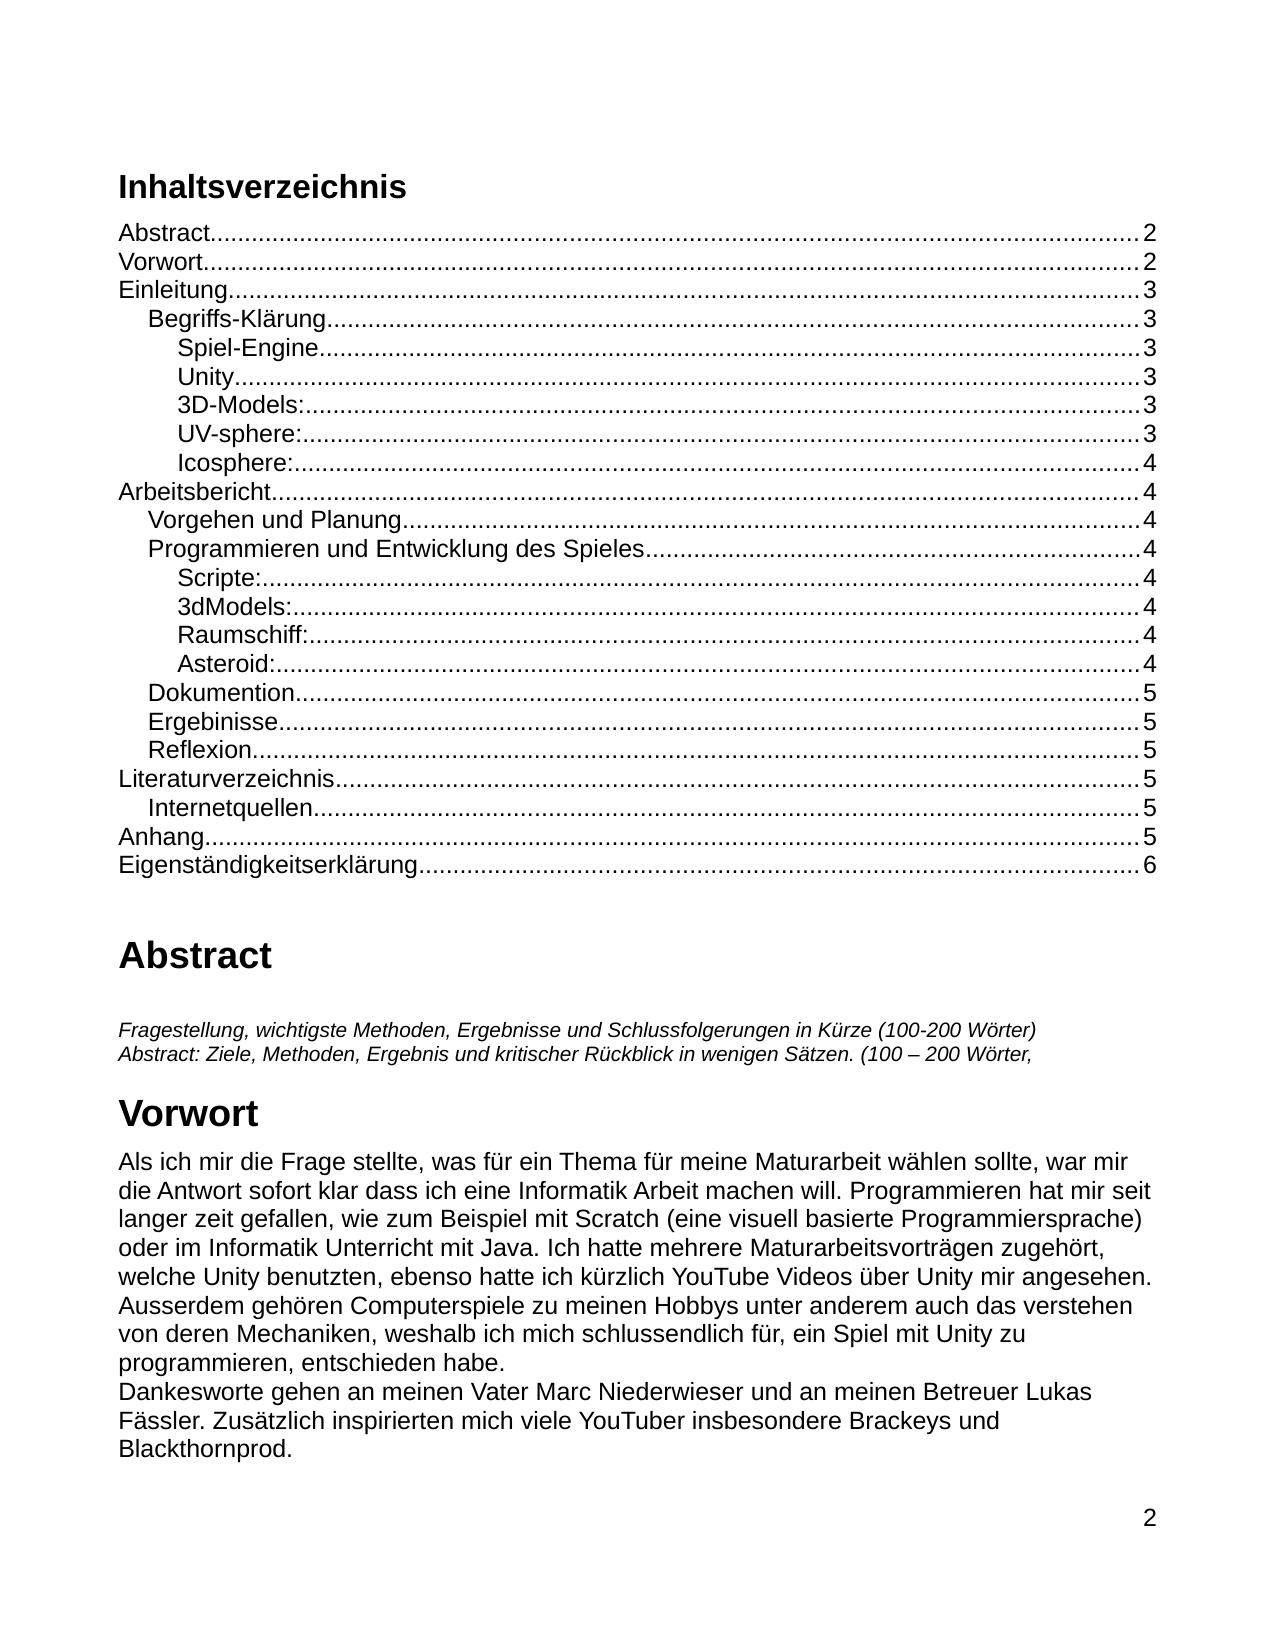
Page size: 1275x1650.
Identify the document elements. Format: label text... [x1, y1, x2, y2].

text Asteroid: 4 [177, 649, 1157, 678]
text UV-sphere: 3 [177, 419, 1157, 448]
text Einleitung 3 [118, 276, 1157, 304]
text Eigenständigkeitserklärung 6 [118, 851, 1157, 879]
subtitle Inhaltsverzeichnis [118, 167, 1157, 206]
text 3dModels: 4 [177, 592, 1157, 621]
text Abstract: Ziele, Methoden, Ergebnis und kritischer Rückblick in wenigen Sätzen. (100 – 200 Wörter, [118, 1042, 1157, 1066]
subtitle Vorwort [118, 1091, 1157, 1134]
text Spiel-Engine 3 [177, 333, 1157, 362]
text Reflexion 5 [148, 736, 1157, 764]
text Dokumention 5 [148, 678, 1157, 707]
text Als ich mir die Frage stellte, was für ein Thema für meine Maturarbeit wählen sollte, war mir die Antwort sofort klar dass ich eine Informatik Arbeit machen will. Programmieren hat mir seit langer zeit gefallen, wie zum Beispiel mit Scratch (eine visuell basierte Programmiersprache) oder im Informatik Unterricht mit Java. Ich hatte mehrere Maturarbeitsvorträgen zugehört, welche Unity benutzten, ebenso hatte ich kürzlich YouTube Videos über Unity mir angesehen. Ausserdem gehören Computerspiele zu meinen Hobbys unter anderem auch das verstehen von deren Mechaniken, weshalb ich mich schlussendlich für, ein Spiel mit Unity zu programmieren, entschieden habe. [118, 1147, 1157, 1377]
subtitle Abstract [118, 933, 1157, 977]
text Anhang 5 [118, 822, 1157, 851]
text Ergebinisse 5 [148, 707, 1157, 736]
text Vorwort 2 [118, 247, 1157, 276]
text Programmieren und Entwicklung des Spieles 4 [148, 534, 1157, 563]
text Raumschiff: 4 [177, 621, 1157, 649]
text Arbeitsbericht 4 [118, 477, 1157, 506]
text Abstract 2 [118, 218, 1157, 247]
text Literaturverzeichnis 5 [118, 764, 1157, 793]
text 3D-Models: 3 [177, 391, 1157, 419]
text Fragestellung, wichtigste Methoden, Ergebnisse und Schlussfolgerungen in Kürze (100-200 Wörter) [118, 1018, 1157, 1042]
text Internetquellen 5 [148, 793, 1157, 822]
text Vorgehen und Planung 4 [148, 506, 1157, 534]
text Scripte: 4 [177, 563, 1157, 592]
text Begriffs-Klärung 3 [148, 304, 1157, 333]
text Dankesworte gehen an meinen Vater Marc Niederwieser und an meinen Betreuer Lukas Fässler. Zusätzlich inspirierten mich viele YouTuber insbesondere Brackeys und Blackthornprod. [118, 1377, 1157, 1463]
text Icosphere: 4 [177, 448, 1157, 477]
text Unity 3 [177, 362, 1157, 391]
